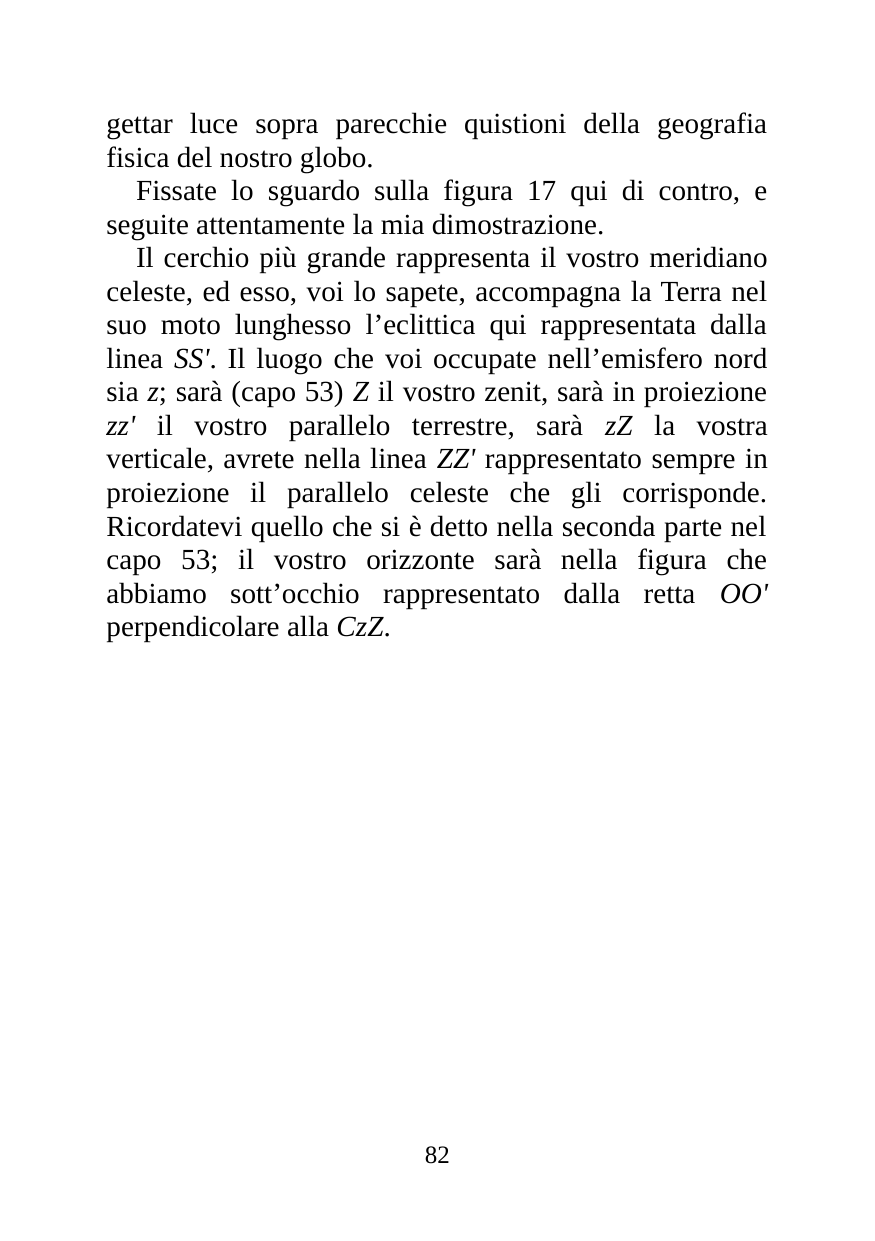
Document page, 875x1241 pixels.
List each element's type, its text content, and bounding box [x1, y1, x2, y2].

text Il cerchio più grande rappresenta il vostro meridiano celeste, ed esso, voi lo sapete, accompagna la Terra nel suo moto lunghesso l’eclittica qui rappresentata dalla linea SS'. Il luogo che voi occupate nell’emisfero nord sia z; sarà (capo 53) Z il vostro zenit, sarà in proiezione zz' il vostro parallelo terrestre, sarà zZ la vostra verticale, avrete nella linea ZZ' rappresentato sempre in proiezione il parallelo celeste che gli corrisponde. Ricordatevi quello che si è detto nella seconda parte nel capo 53; il vostro orizzonte sarà nella figura che abbiamo sott’occhio rappresentato dalla retta OO' perpendicolare alla CzZ. [106, 240, 768, 643]
text gettar luce sopra parecchie quistioni della geografia fisica del nostro globo. [106, 106, 768, 173]
text Fissate lo sguardo sulla figura 17 qui di contro, e seguite attentamente la mia dimostrazione. [106, 173, 768, 240]
